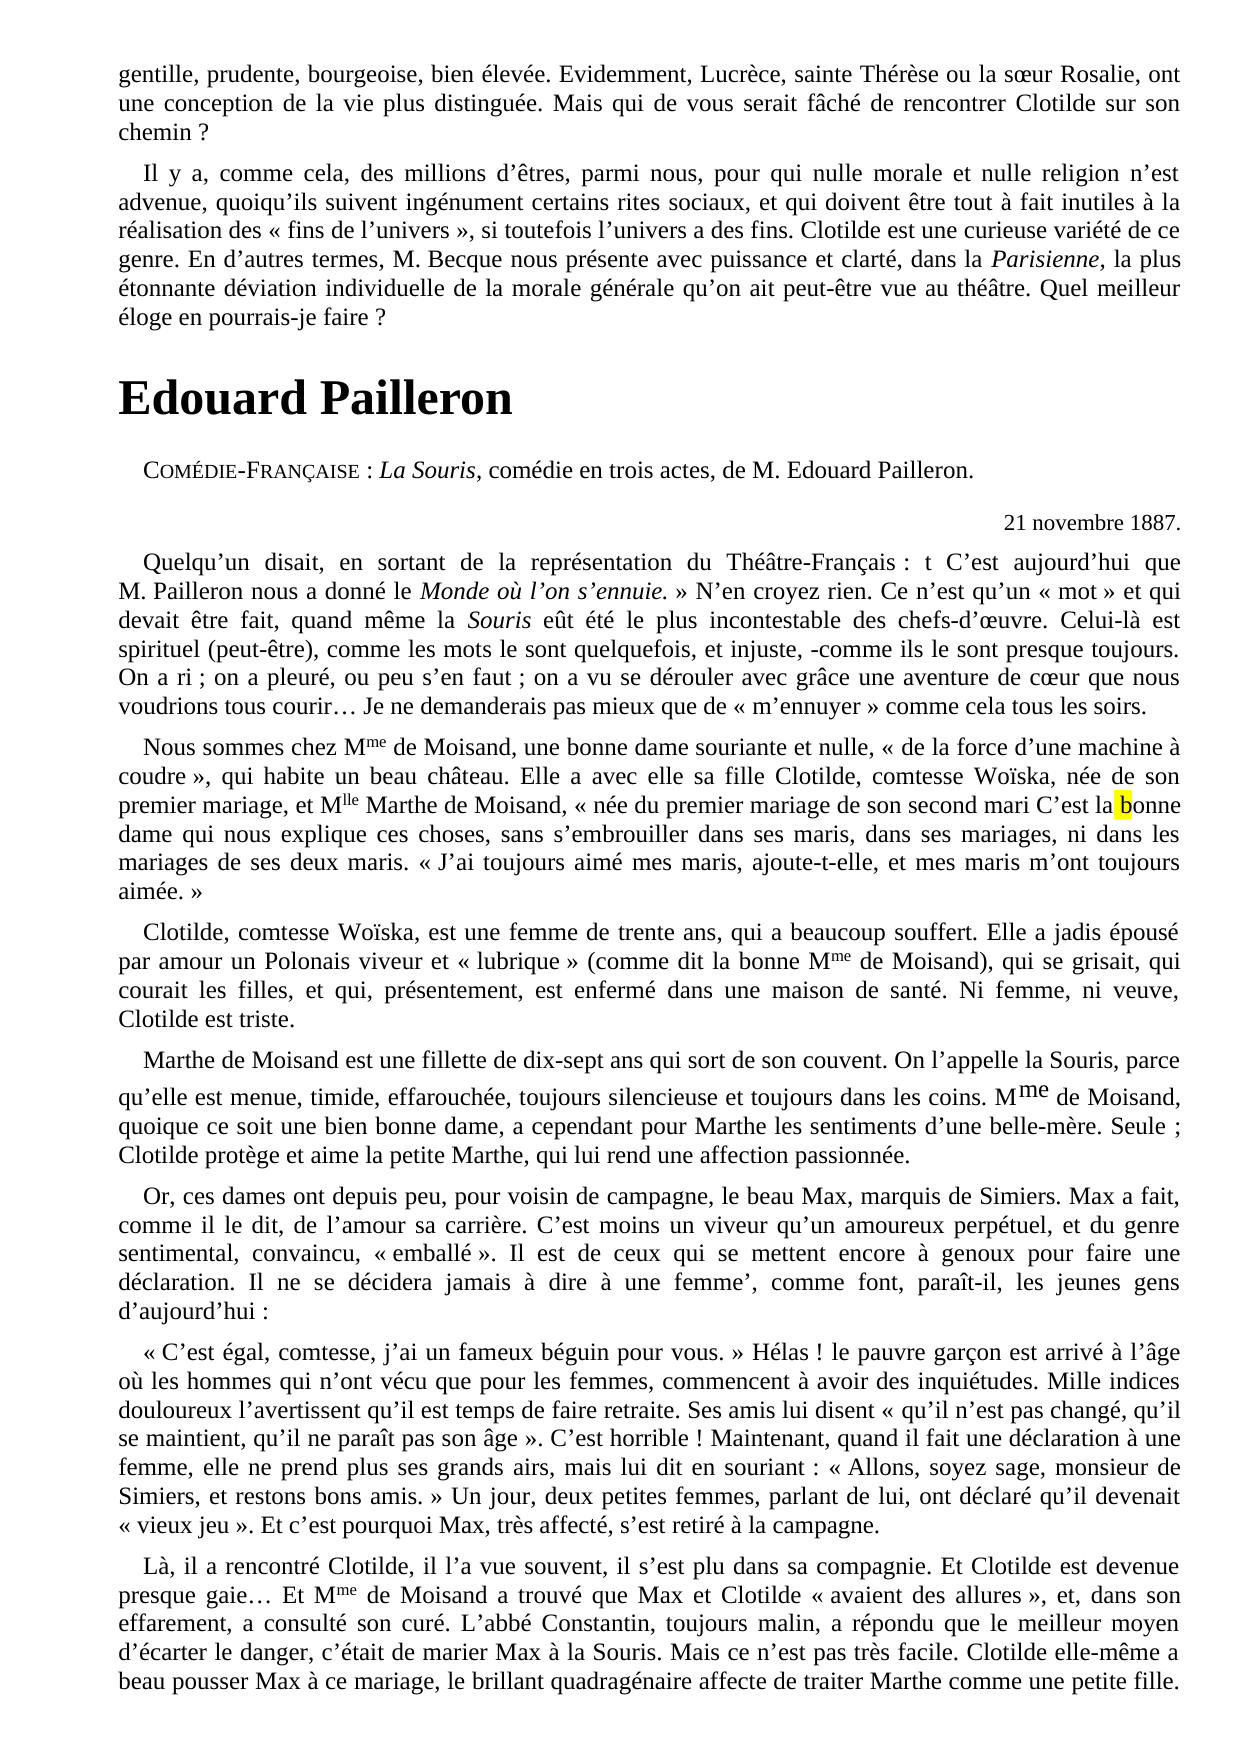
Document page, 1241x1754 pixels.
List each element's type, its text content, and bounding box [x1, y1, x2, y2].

text Clotilde, comtesse Woïska, est une femme de trente ans, qui a beaucoup souffert. Elle a jadis épousé par amour un Polonais viveur et « lubrique » (comme dit la bonne Mme de Moisand), qui se grisait, qui courait les filles, et qui, présentement, est enfermé dans une maison de santé. Ni femme, ni veuve, Clotilde est triste. [118, 917, 1181, 1032]
text Quelqu’un disait, en sortant de la représentation du Théâtre-Français : t C’est aujourd’hui que M. Pailleron nous a donné le Monde où l’on s’ennuie. » N’en croyez rien. Ce n’est qu’un « mot » et qui devait être fait, quand même la Souris eût été le plus incontestable des chefs-d’œuvre. Celui-là est spirituel (peut-être), comme les mots le sont quelquefois, et injuste, -comme ils le sont presque toujours. On a ri ; on a pleuré, ou peu s’en faut ; on a vu se dérouler avec grâce une aventure de cœur que nous voudrions tous courir… Je ne demanderais pas mieux que de « m’ennuyer » comme cela tous les soirs. [118, 547, 1181, 720]
subtitle Edouard Pailleron [118, 368, 1181, 425]
text Or, ces dames ont depuis peu, pour voisin de campagne, le beau Max, marquis de Simiers. Max a fait, comme il le dit, de l’amour sa carrière. C’est moins un viveur qu’un amoureux perpétuel, et du genre sentimental, convaincu, « emballé ». Il est de ceux qui se mettent encore à genoux pour faire une déclaration. Il ne se décidera jamais à dire à une femme’, comme font, paraît-il, les jeunes gens d’aujourd’hui : [118, 1181, 1181, 1325]
text Nous sommes chez Mme de Moisand, une bonne dame souriante et nulle, « de la force d’une machine à coudre », qui habite un beau château. Elle a avec elle sa fille Clotilde, comtesse Woïska, née de son premier mariage, et Mlle Marthe de Moisand, « née du premier mariage de son second mari C’est la bonne dame qui nous explique ces choses, sans s’embrouiller dans ses maris, dans ses mariages, ni dans les mariages de ses deux maris. « J’ai toujours aimé mes maris, ajoute-t-elle, et mes maris m’ont toujours aimée. » [118, 732, 1181, 905]
text Comédie-Française : La Souris, comédie en trois actes, de M. Edouard Pailleron. [118, 455, 1181, 483]
text gentille, prudente, bourgeoise, bien élevée. Evidemment, Lucrèce, sainte Thérèse ou la sœur Rosalie, ont une conception de la vie plus distinguée. Mais qui de vous serait fâché de rencontrer Clotilde sur son chemin ? [118, 59, 1181, 145]
text « C’est égal, comtesse, j’ai un fameux béguin pour vous. » Hélas ! le pauvre garçon est arrivé à l’âge où les hommes qui n’ont vécu que pour les femmes, commencent à avoir des inquiétudes. Mille indices douloureux l’avertissent qu’il est temps de faire retraite. Ses amis lui disent « qu’il n’est pas changé, qu’il se maintient, qu’il ne paraît pas son âge ». C’est horrible ! Maintenant, quand il fait une déclaration à une femme, elle ne prend plus ses grands airs, mais lui dit en souriant : « Allons, soyez sage, monsieur de Simiers, et restons bons amis. » Un jour, deux petites femmes, parlant de lui, ont déclaré qu’il devenait « vieux jeu ». Et c’est pourquoi Max, très affecté, s’est retiré à la campagne. [118, 1337, 1181, 1538]
text Il y a, comme cela, des millions d’êtres, parmi nous, pour qui nulle morale et nulle religion n’est advenue, quoiqu’ils suivent ingénument certains rites sociaux, et qui doivent être tout à fait inutiles à la réalisation des « fins de l’univers », si toutefois l’univers a des fins. Clotilde est une curieuse variété de ce genre. En d’autres termes, M. Becque nous présente avec puissance et clarté, dans la Parisienne, la plus étonnante déviation individuelle de la morale générale qu’on ait peut-être vue au théâtre. Quel meilleur éloge en pourrais-je faire ? [118, 158, 1181, 330]
text Marthe de Moisand est une fillette de dix-sept ans qui sort de son couvent. On l’appelle la Souris, parce qu’elle est menue, timide, effarouchée, toujours silencieuse et toujours dans les coins. Mme de Moisand, quoique ce soit une bien bonne dame, a cependant pour Marthe les sentiments d’une belle-mère. Seule ; Clotilde protège et aime la petite Marthe, qui lui rend une affection passionnée. [118, 1045, 1181, 1168]
text 21 novembre 1887. [118, 508, 1181, 535]
text Là, il a rencontré Clotilde, il l’a vue souvent, il s’est plu dans sa compagnie. Et Clotilde est devenue presque gaie… Et Mme de Moisand a trouvé que Max et Clotilde « avaient des allures », et, dans son effarement, a consulté son curé. L’abbé Constantin, toujours malin, a répondu que le meilleur moyen d’écarter le danger, c’était de marier Max à la Souris. Mais ce n’est pas très facile. Clotilde elle-même a beau pousser Max à ce mariage, le brillant quadragénaire affecte de traiter Marthe comme une petite fille. [118, 1551, 1181, 1695]
